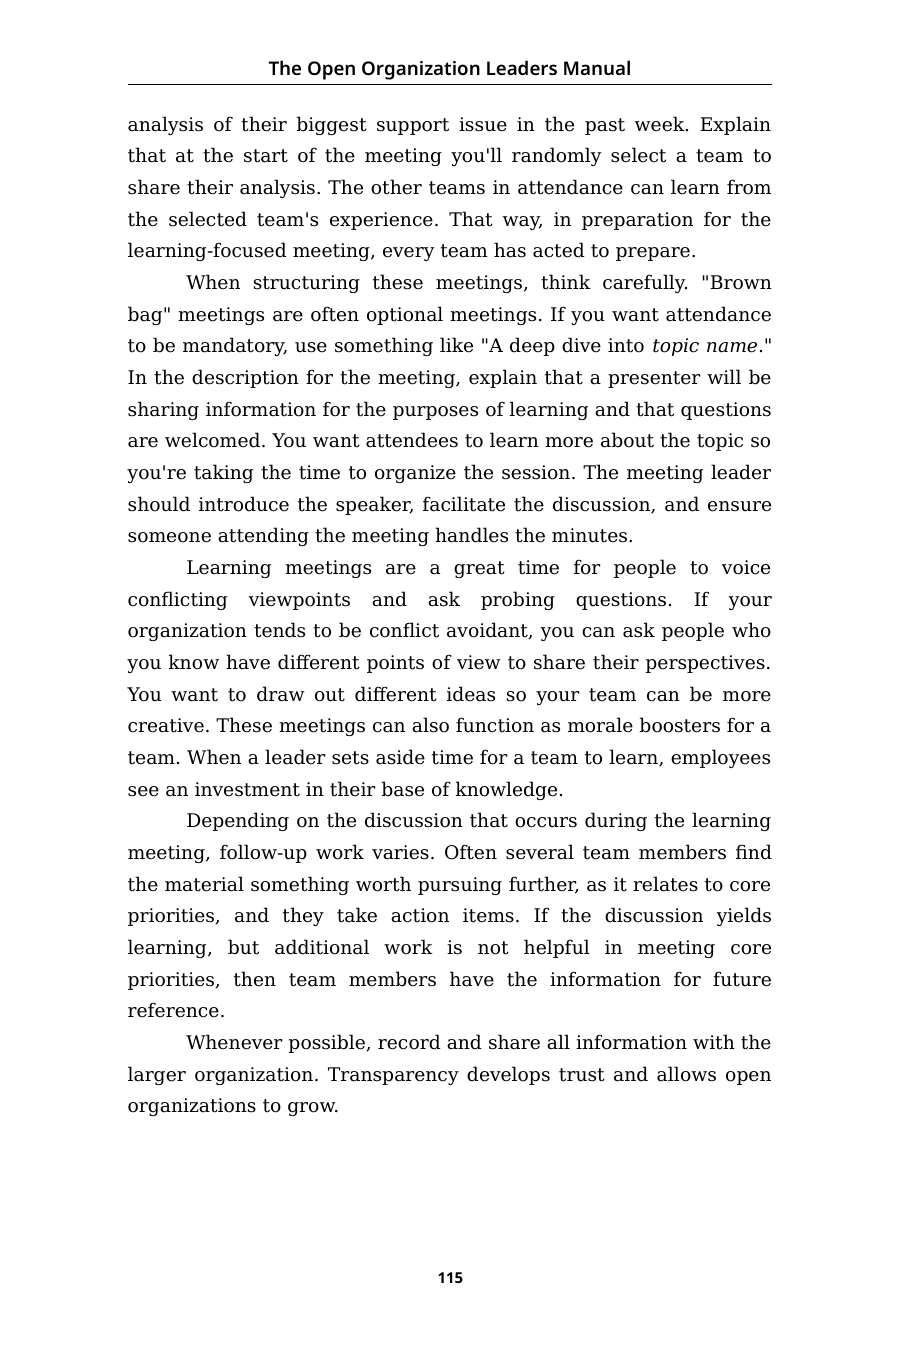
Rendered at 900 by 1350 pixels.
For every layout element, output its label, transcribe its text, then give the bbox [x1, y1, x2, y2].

text When structuring these meetings, think carefully. "Brown bag" meetings are often optional meetings. If you want attendance to be mandatory, use something like "A deep dive into topic name." In the description for the meeting, explain that a presenter will be sharing information for the purposes of learning and that questions are welcomed. You want attendees to learn more about the topic so you're taking the time to organize the session. The meeting leader should introduce the speaker, facilitate the discussion, and ensure someone attending the meeting handles the minutes. [127, 272, 772, 547]
text analysis of their biggest support issue in the past week. Explain that at the start of the meeting you'll randomly select a team to share their analysis. The other teams in attendance can learn from the selected team's experience. That way, in preparation for the learning-focused meeting, every team has acted to prepare. [127, 114, 772, 262]
text Learning meetings are a great time for people to voice conflicting viewpoints and ask probing questions. If your organization tends to be conflict avoidant, you can ask people who you know have different points of view to share their perspectives. You want to draw out different ideas so your team can be more creative. These meetings can also function as morale boosters for a team. When a leader sets aside time for a team to learn, employees see an investment in their base of knowledge. [127, 557, 772, 801]
text Depending on the discussion that occurs during the learning meeting, follow-up work varies. Often several team members find the material something worth pursuing further, as it relates to core priorities, and they take action items. If the discussion yields learning, but additional work is not helpful in meeting core priorities, then team members have the information for future reference. [127, 811, 772, 1022]
text Whenever possible, record and share all information with the larger organization. Transparency develops trust and allows open organizations to grow. [127, 1032, 772, 1117]
